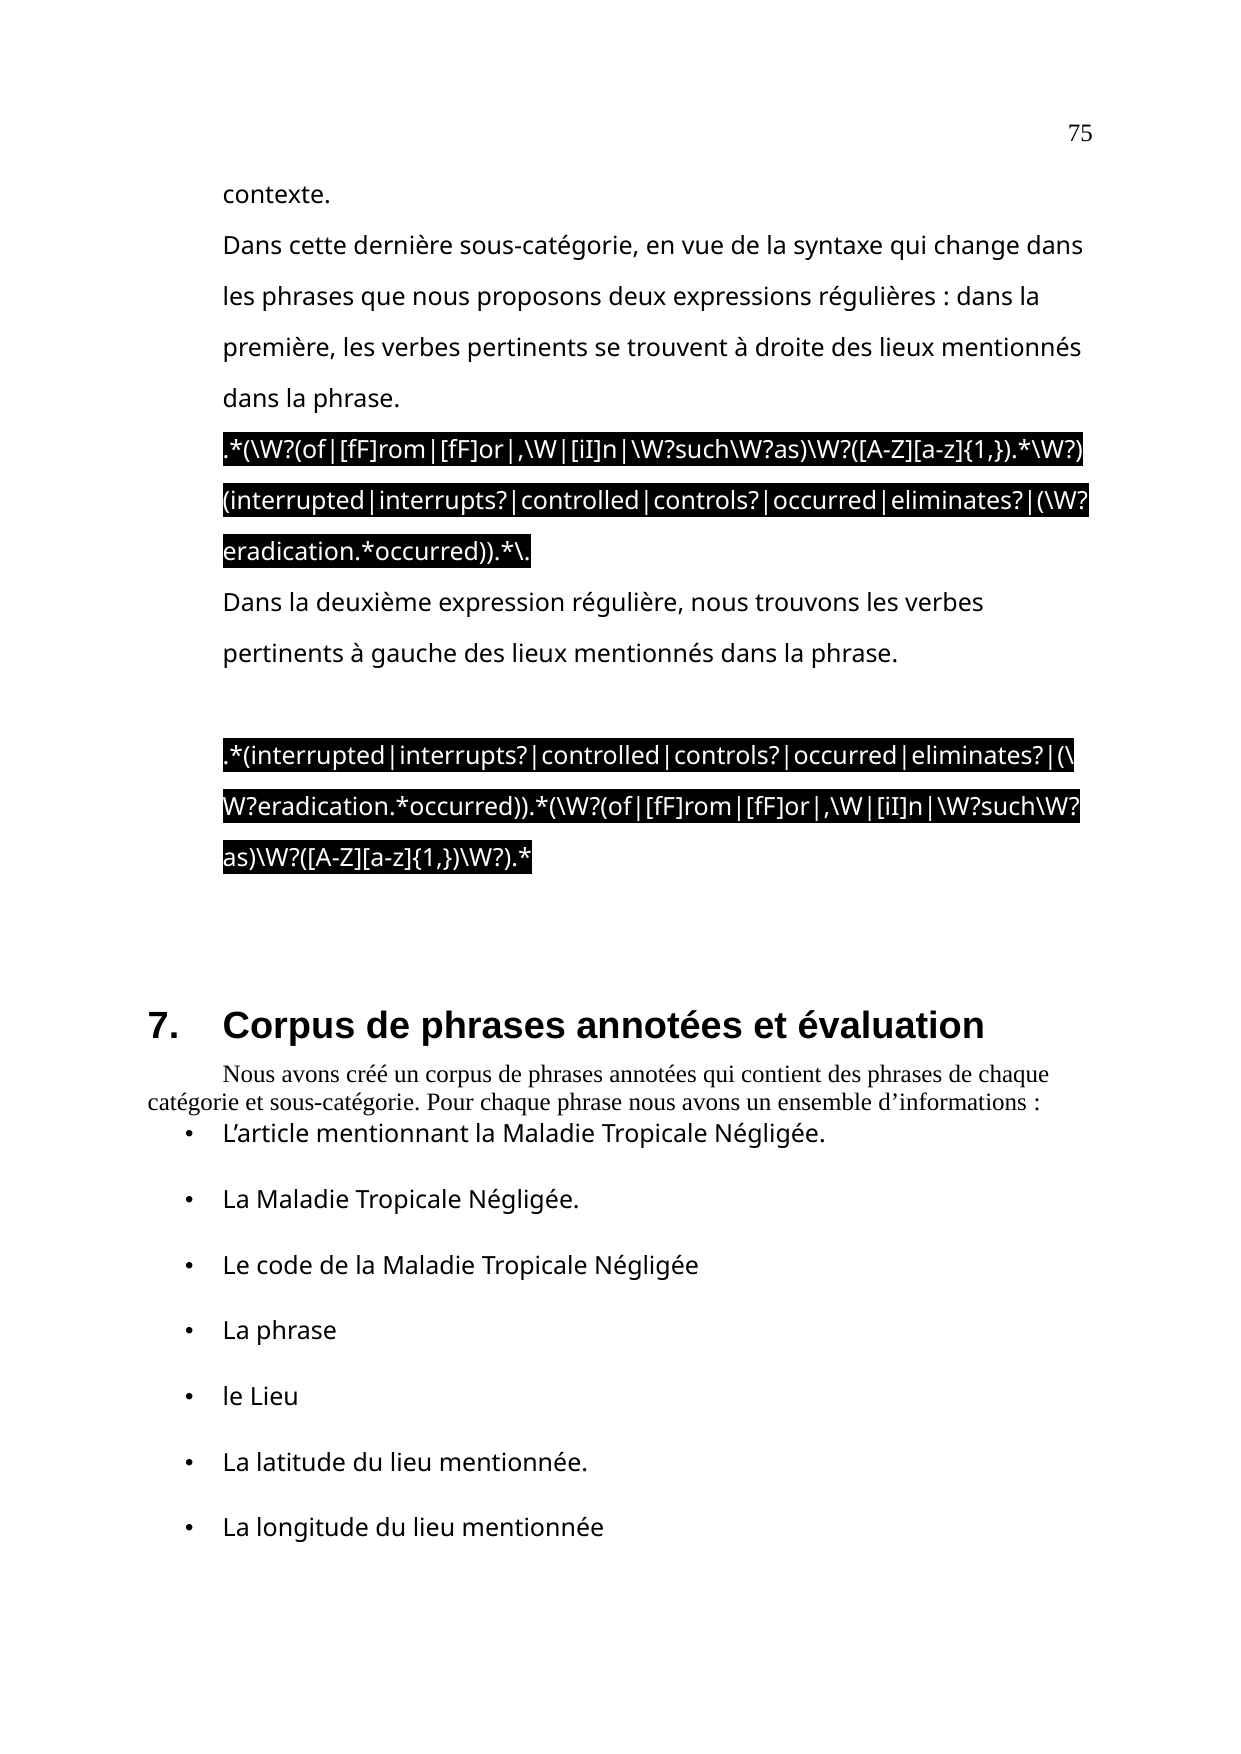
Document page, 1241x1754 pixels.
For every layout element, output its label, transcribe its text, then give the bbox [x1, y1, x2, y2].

subtitle Corpus de phrases annotées et évaluation [147, 1002, 1092, 1046]
list La phrase [185, 1313, 1092, 1347]
list La latitude du lieu mentionnée. [185, 1444, 1092, 1478]
list contexte. Dans cette dernière sous-catégorie, en vue de la syntaxe qui change dans les phrases que nous proposons deux expressions régulières : dans la première, les verbes pertinents se trouvent à droite des lieux mentionnés dans la phrase. .*(\W?(of|[fF]rom|[fF]or|,\W|[iI]n|\W?such\W?as)\W?([A-Z][a-z]{1,}).*\W?)(interrupted|interrupts?|controlled|controls?|occurred|eliminates?|(\W?eradication.*occurred)).*\. Dans la deuxième expression régulière, nous trouvons les verbes pertinents à gauche des lieux mentionnés dans la phrase. .*(interrupted|interrupts?|controlled|controls?|occurred|eliminates?|(\W?eradication.*occurred)).*(\W?(of|[fF]rom|[fF]or|,\W|[iI]n|\W?such\W?as)\W?([A-Z][a-z]{1,})\W?).* [185, 176, 1092, 874]
list La Maladie Tropicale Négligée. [185, 1182, 1092, 1216]
text Nous avons créé un corpus de phrases annotées qui contient des phrases de chaque catégorie et sous-catégorie. Pour chaque phrase nous avons un ensemble d’informations : [147, 1059, 1092, 1116]
list L’article mentionnant la Maladie Tropicale Négligée. [185, 1116, 1092, 1150]
list le Lieu [185, 1379, 1092, 1413]
list Le code de la Maladie Tropicale Négligée [185, 1247, 1092, 1281]
list La longitude du lieu mentionnée [185, 1510, 1092, 1544]
